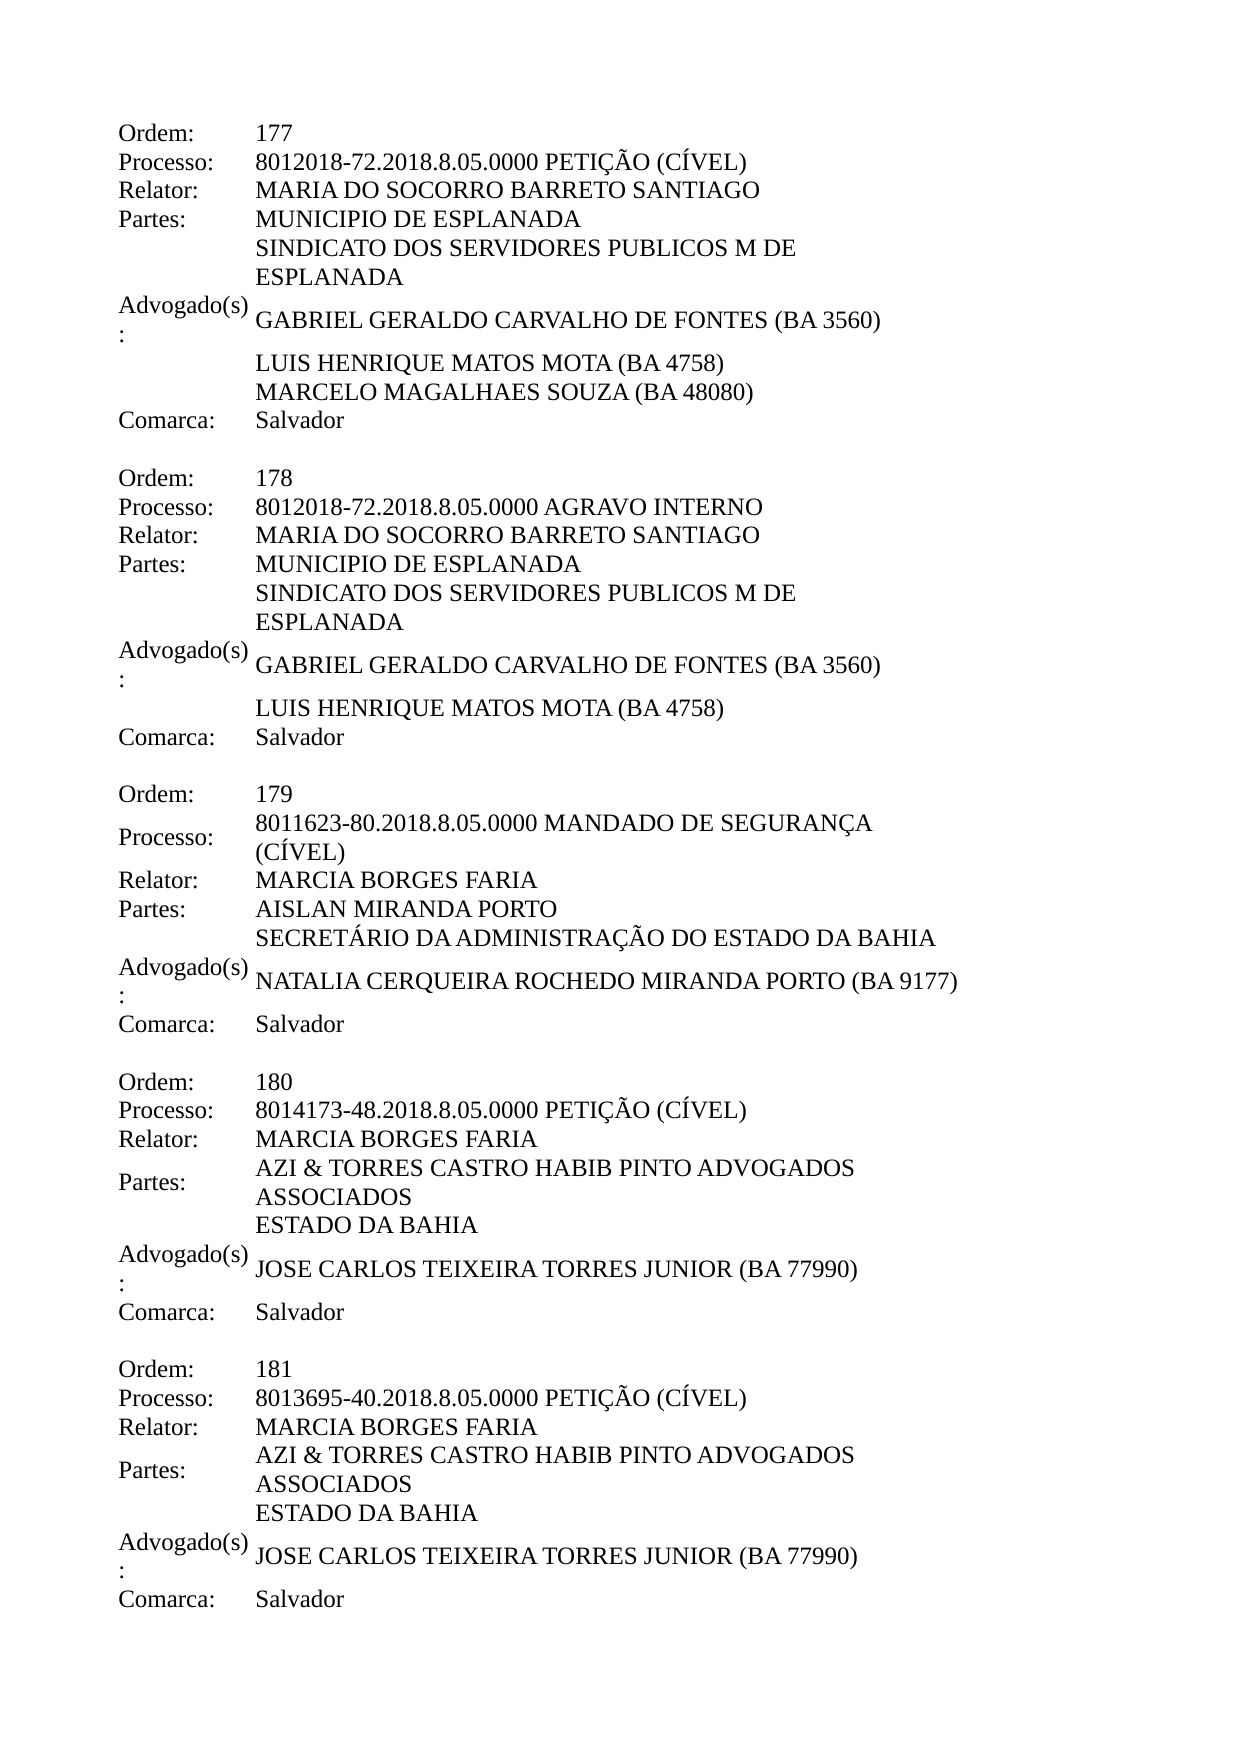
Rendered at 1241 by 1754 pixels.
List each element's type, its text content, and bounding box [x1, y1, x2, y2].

table_header 178 [255, 463, 951, 492]
table_cell Salvador [255, 406, 951, 434]
table_cell NATALIA CERQUEIRA ROCHEDO MIRANDA PORTO (BA 9177) [255, 952, 968, 1009]
table_header 179 [255, 779, 968, 808]
table_cell Advogado(s): [118, 952, 255, 1009]
table_cell 8012018-72.2018.8.05.0000 PETIÇÃO (CÍVEL) [255, 147, 951, 176]
table_cell Partes: [118, 549, 255, 578]
table_cell 8013695-40.2018.8.05.0000 PETIÇÃO (CÍVEL) [255, 1383, 1017, 1412]
table_cell Advogado(s): [118, 1239, 255, 1297]
table_cell Processo: [118, 492, 255, 521]
table_cell Relator: [118, 866, 255, 894]
table_cell Advogado(s): [118, 291, 255, 348]
table_cell Comarca: [118, 1297, 255, 1326]
table_cell GABRIEL GERALDO CARVALHO DE FONTES (BA 3560) [255, 291, 951, 348]
table_header Ordem: [118, 118, 255, 147]
table_header Ordem: [118, 463, 255, 492]
table_cell 8014173-48.2018.8.05.0000 PETIÇÃO (CÍVEL) [255, 1096, 1017, 1124]
table_header Ordem: [118, 1067, 255, 1096]
table_cell [118, 1498, 255, 1527]
table_cell Processo: [118, 147, 255, 176]
table_cell [118, 348, 255, 377]
table_header 177 [255, 118, 951, 147]
table_cell Relator: [118, 176, 255, 204]
table_cell Comarca: [118, 1584, 255, 1613]
table_cell AZI & TORRES CASTRO HABIB PINTO ADVOGADOS ASSOCIADOS [255, 1441, 1017, 1498]
table_cell SINDICATO DOS SERVIDORES PUBLICOS M DE ESPLANADA [255, 233, 951, 291]
table_cell Partes: [118, 1153, 255, 1211]
table_cell GABRIEL GERALDO CARVALHO DE FONTES (BA 3560) [255, 636, 951, 693]
table_cell ESTADO DA BAHIA [255, 1498, 1017, 1527]
table_cell Processo: [118, 1096, 255, 1124]
table_cell MARCIA BORGES FARIA [255, 1412, 1017, 1441]
table_header 180 [255, 1067, 1017, 1096]
table_cell AZI & TORRES CASTRO HABIB PINTO ADVOGADOS ASSOCIADOS [255, 1153, 1017, 1211]
table_cell [118, 1211, 255, 1239]
table_cell ESTADO DA BAHIA [255, 1211, 1017, 1239]
table_cell Relator: [118, 1124, 255, 1153]
table_cell MARCELO MAGALHAES SOUZA (BA 48080) [255, 377, 951, 406]
table_cell Salvador [255, 1009, 968, 1038]
table_cell [118, 693, 255, 722]
table_cell [118, 578, 255, 636]
table_cell Processo: [118, 1383, 255, 1412]
table_cell Salvador [255, 722, 951, 751]
table_cell Advogado(s): [118, 636, 255, 693]
table_cell Relator: [118, 1412, 255, 1441]
table_cell Partes: [118, 204, 255, 233]
table_cell SINDICATO DOS SERVIDORES PUBLICOS M DE ESPLANADA [255, 578, 951, 636]
table_cell JOSE CARLOS TEIXEIRA TORRES JUNIOR (BA 77990) [255, 1527, 1017, 1584]
table_cell LUIS HENRIQUE MATOS MOTA (BA 4758) [255, 693, 951, 722]
table_header Ordem: [118, 1354, 255, 1383]
table_cell 8012018-72.2018.8.05.0000 AGRAVO INTERNO [255, 492, 951, 521]
table_cell [118, 377, 255, 406]
table_cell [118, 233, 255, 291]
table_cell MARIA DO SOCORRO BARRETO SANTIAGO [255, 521, 951, 549]
table_cell Partes: [118, 894, 255, 923]
table_cell Processo: [118, 808, 255, 866]
table_cell Comarca: [118, 722, 255, 751]
table_cell MUNICIPIO DE ESPLANADA [255, 204, 951, 233]
table_cell Comarca: [118, 406, 255, 434]
table_cell SECRETÁRIO DA ADMINISTRAÇÃO DO ESTADO DA BAHIA [255, 923, 968, 952]
table_cell AISLAN MIRANDA PORTO [255, 894, 968, 923]
table_cell MUNICIPIO DE ESPLANADA [255, 549, 951, 578]
table_cell Salvador [255, 1584, 1017, 1613]
table_cell 8011623-80.2018.8.05.0000 MANDADO DE SEGURANÇA (CÍVEL) [255, 808, 968, 866]
table_cell JOSE CARLOS TEIXEIRA TORRES JUNIOR (BA 77990) [255, 1239, 1017, 1297]
table_header Ordem: [118, 779, 255, 808]
table_cell LUIS HENRIQUE MATOS MOTA (BA 4758) [255, 348, 951, 377]
table_cell Relator: [118, 521, 255, 549]
table_cell Comarca: [118, 1009, 255, 1038]
table_cell Salvador [255, 1297, 1017, 1326]
table_cell [118, 923, 255, 952]
table_header 181 [255, 1354, 1017, 1383]
table_cell MARCIA BORGES FARIA [255, 866, 968, 894]
table_cell Partes: [118, 1441, 255, 1498]
table_cell MARIA DO SOCORRO BARRETO SANTIAGO [255, 176, 951, 204]
table_cell Advogado(s): [118, 1527, 255, 1584]
table_cell MARCIA BORGES FARIA [255, 1124, 1017, 1153]
